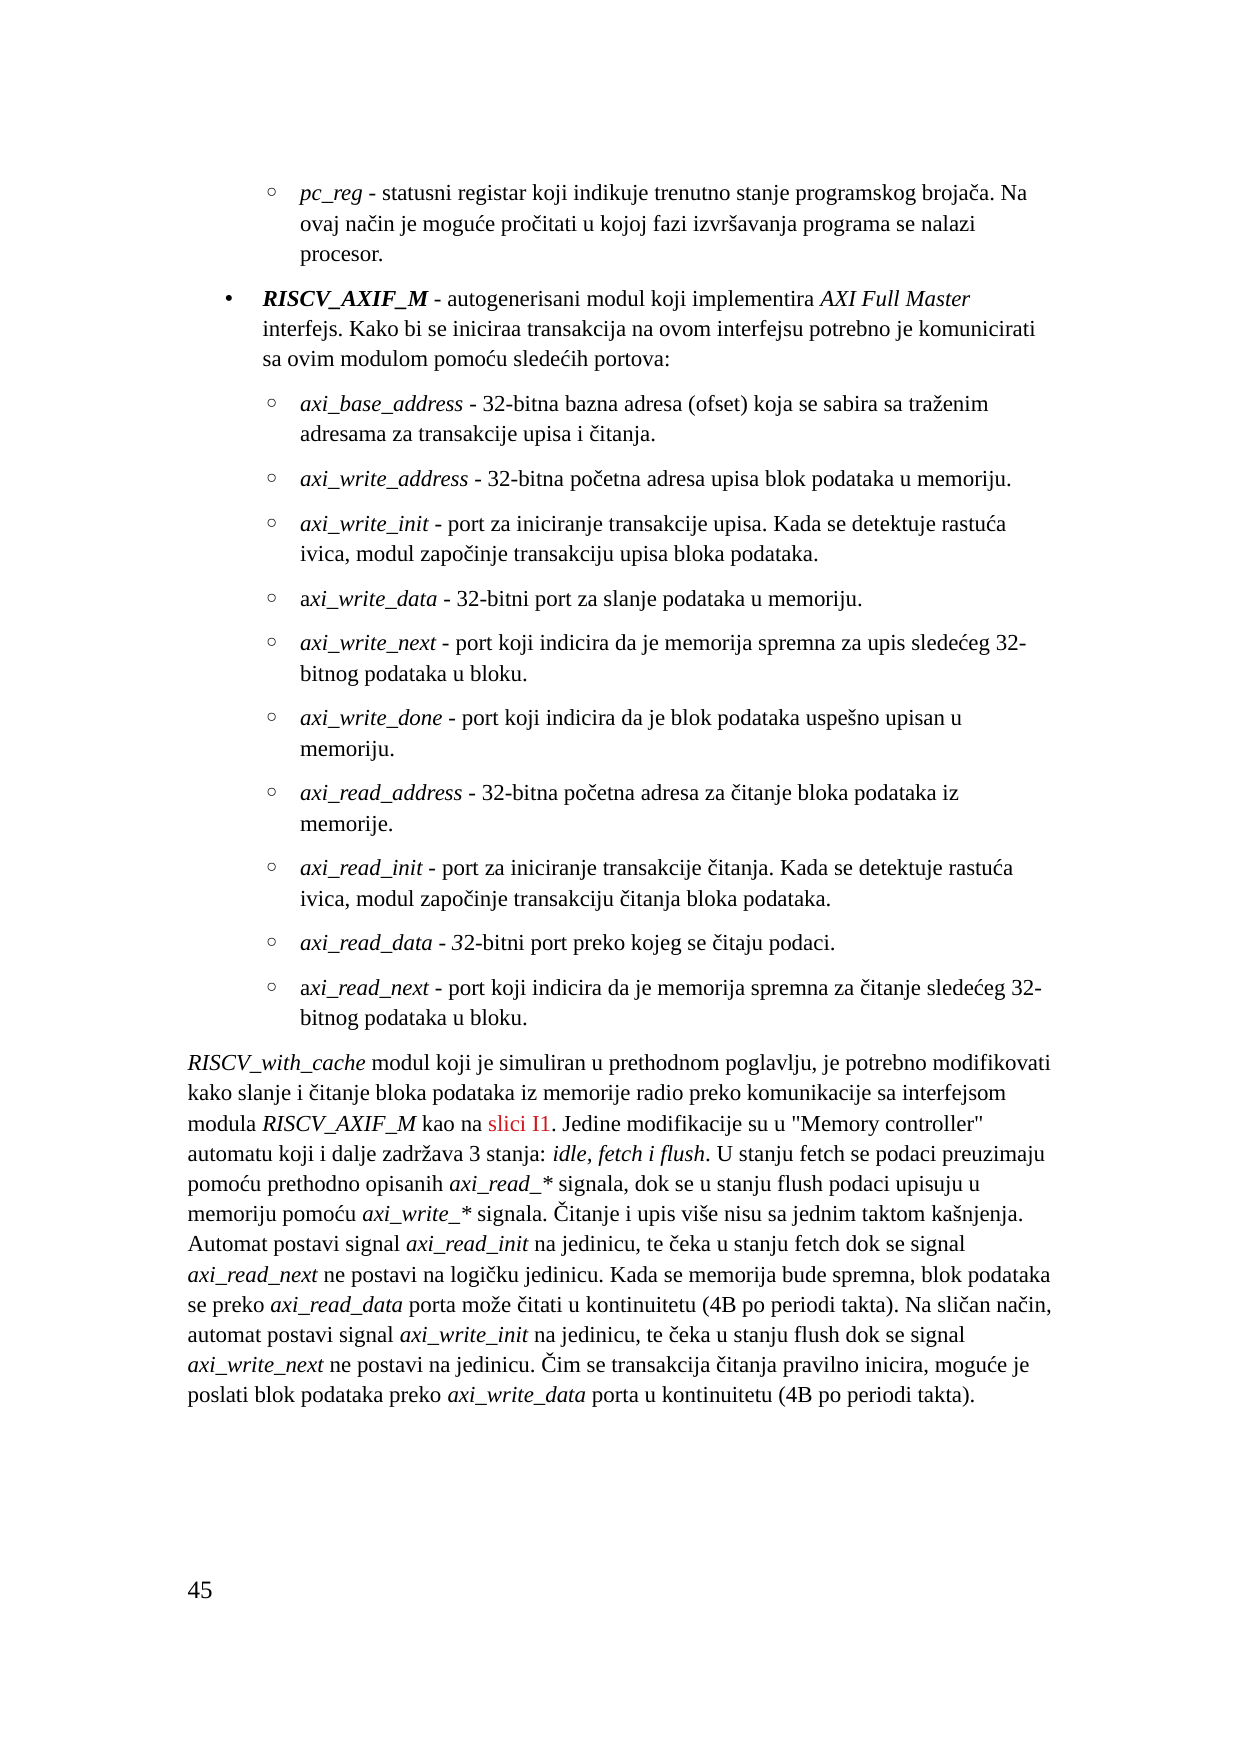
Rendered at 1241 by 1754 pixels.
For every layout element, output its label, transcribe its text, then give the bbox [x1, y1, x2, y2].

list axi_write_init - port za iniciranje transakcije upisa. Kada se detektuje rastuća ivica, modul započinje transakciju upisa bloka podataka. [262, 510, 1053, 566]
text RISCV_with_cache modul koji je simuliran u prethodnom poglavlju, je potrebno modifikovati kako slanje i čitanje bloka podataka iz memorije radio preko komunikacije sa interfejsom modula RISCV_AXIF_M kao na slici I1. Jedine modifikacije su u "Memory controller" automatu koji i dalje zadržava 3 stanja: idle, fetch i flush. U stanju fetch se podaci preuzimaju pomoću prethodno opisanih axi_read_* signala, dok se u stanju flush podaci upisuju u memoriju pomoću axi_write_* signala. Čitanje i upis više nisu sa jednim taktom kašnjenja. Automat postavi signal axi_read_init na jedinicu, te čeka u stanju fetch dok se signal axi_read_next ne postavi na logičku jedinicu. Kada se memorija bude spremna, blok podataka se preko axi_read_data porta može čitati u kontinuitetu (4B po periodi takta). Na sličan način, automat postavi signal axi_write_init na jedinicu, te čeka u stanju flush dok se signal axi_write_next ne postavi na jedinicu. Čim se transakcija čitanja pravilno inicira, moguće je poslati blok podataka preko axi_write_data porta u kontinuitetu (4B po periodi takta). [187, 1049, 1053, 1408]
list axi_read_next - port koji indicira da je memorija spremna za čitanje sledećeg 32-bitnog podataka u bloku. [262, 974, 1053, 1031]
list axi_write_next - port koji indicira da je memorija spremna za upis sledećeg 32-bitnog podataka u bloku. [262, 629, 1053, 686]
list axi_base_address - 32-bitna bazna adresa (ofset) koja se sabira sa traženim adresama za transakcije upisa i čitanja. [262, 390, 1053, 446]
list axi_read_data - 32-bitni port preko kojeg se čitaju podaci. [262, 929, 1053, 956]
list axi_read_init - port za iniciranje transakcije čitanja. Kada se detektuje rastuća ivica, modul započinje transakciju čitanja bloka podataka. [262, 854, 1053, 911]
list axi_write_data - 32-bitni port za slanje podataka u memoriju. [262, 585, 1053, 611]
list RISCV_AXIF_M - autogenerisani modul koji implementira AXI Full Master interfejs. Kako bi se iniciraa transakcija na ovom interfejsu potrebno je komunicirati sa ovim modulom pomoću sledećih portova: [225, 285, 1053, 371]
list axi_write_done - port koji indicira da je blok podataka uspešno upisan u memoriju. [262, 704, 1053, 761]
list axi_read_address - 32-bitna početna adresa za čitanje bloka podataka iz memorije. [262, 779, 1053, 836]
list axi_write_address - 32-bitna početna adresa upisa blok podataka u memoriju. [262, 465, 1053, 491]
list pc_reg - statusni registar koji indikuje trenutno stanje programskog brojača. Na ovaj način je moguće pročitati u kojoj fazi izvršavanja programa se nalazi procesor. [262, 179, 1053, 266]
